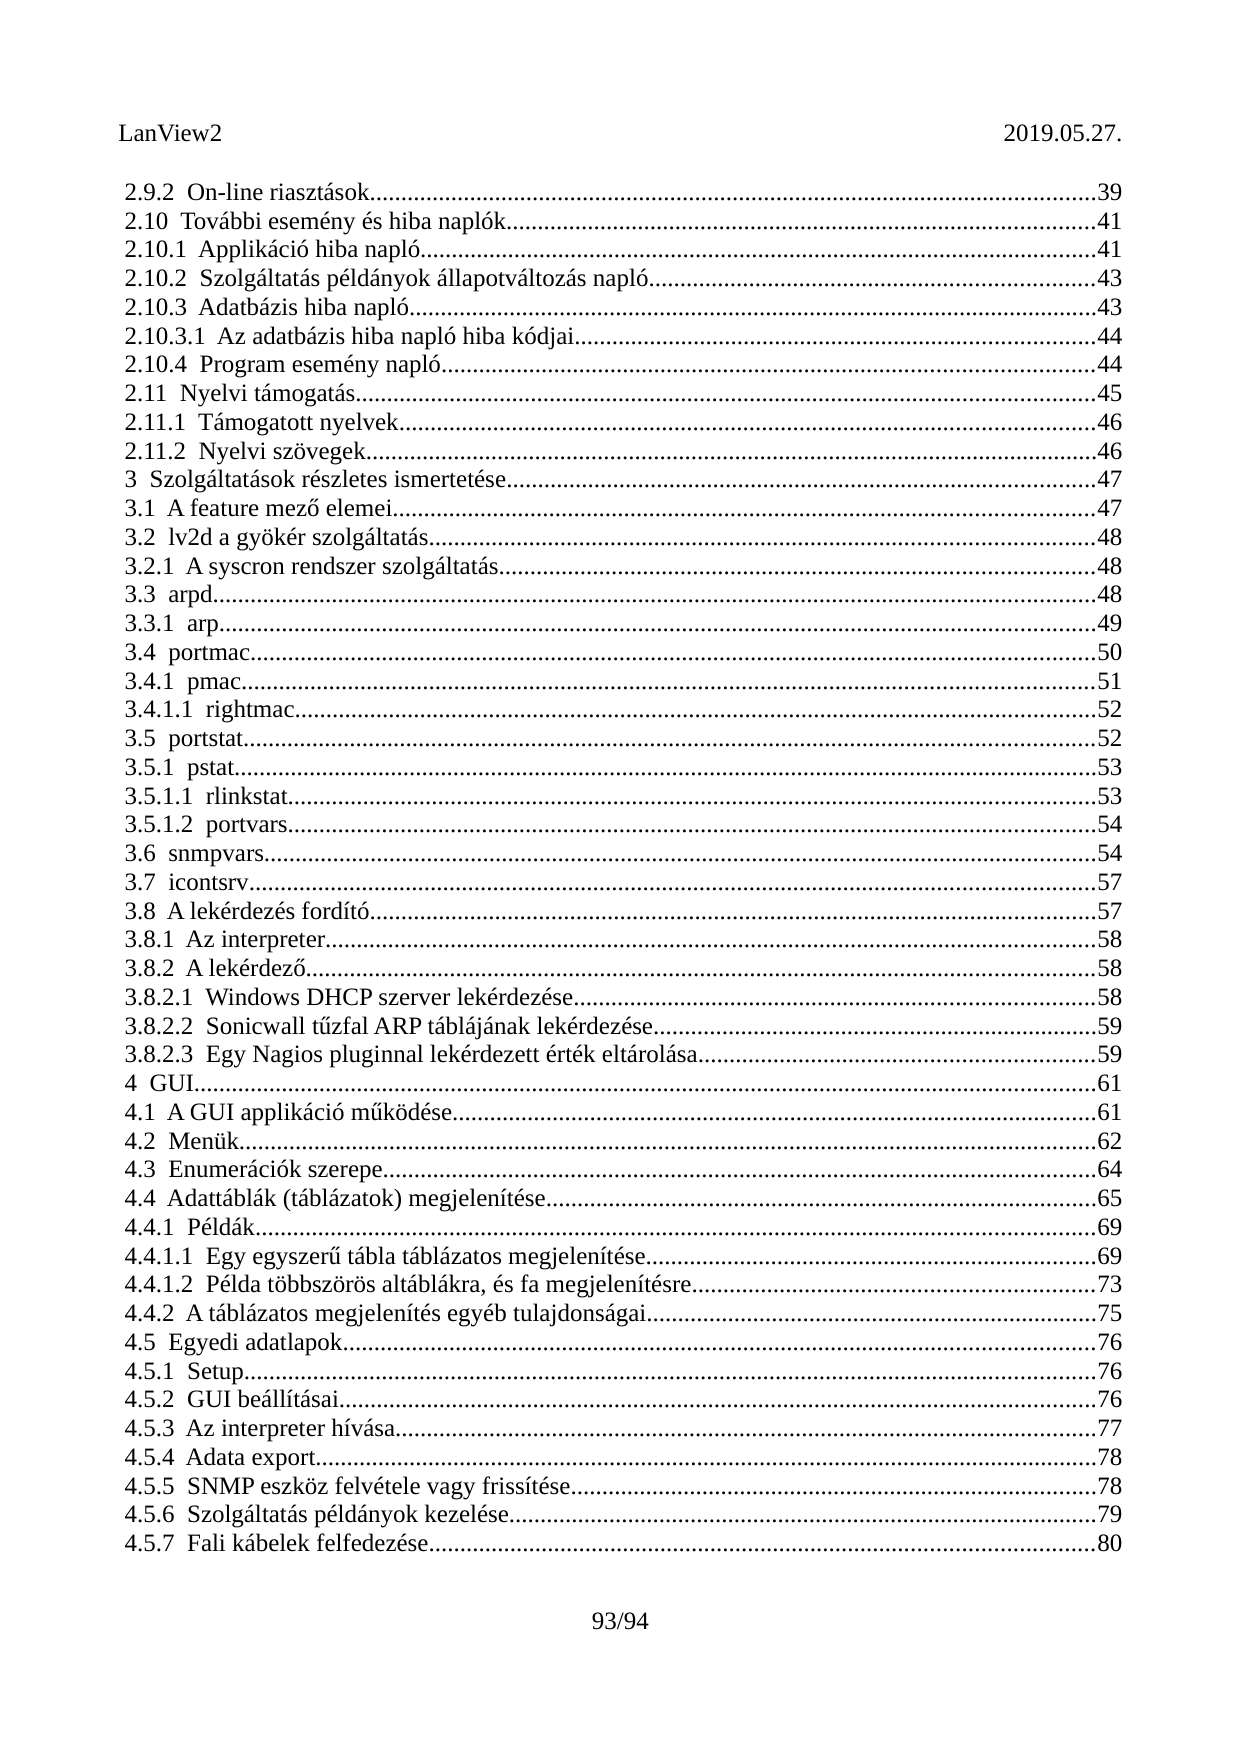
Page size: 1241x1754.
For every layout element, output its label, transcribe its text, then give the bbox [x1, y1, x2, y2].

text 2.11.1 Támogatott nyelvek 46 [118, 407, 1122, 436]
text 3.4.1 pmac 51 [118, 666, 1122, 694]
text 2.10.3.1 Az adatbázis hiba napló hiba kódjai 44 [118, 321, 1122, 349]
text 2.10 További esemény és hiba naplók 41 [118, 206, 1122, 234]
text 3.8.2.2 Sonicwall tűzfal ARP táblájának lekérdezése 59 [118, 1011, 1122, 1039]
text 2.10.3 Adatbázis hiba napló 43 [118, 292, 1122, 321]
text 4.4.1.2 Példa többszörös altáblákra, és fa megjelenítésre 73 [118, 1269, 1122, 1298]
text 4.5 Egyedi adatlapok 76 [118, 1327, 1122, 1356]
text 2.11.2 Nyelvi szövegek 46 [118, 436, 1122, 464]
text 4.1 A GUI applikáció működése 61 [118, 1097, 1122, 1126]
text 4 GUI 61 [118, 1068, 1122, 1097]
text 2.10.4 Program esemény napló 44 [118, 349, 1122, 378]
text 3.8.2.3 Egy Nagios pluginnal lekérdezett érték eltárolása 59 [118, 1039, 1122, 1068]
text 4.3 Enumerációk szerepe 64 [118, 1154, 1122, 1183]
text 4.4.1 Példák 69 [118, 1212, 1122, 1241]
text 3.5.1 pstat 53 [118, 752, 1122, 781]
text 3.3.1 arp 49 [118, 608, 1122, 637]
text 4.2 Menük 62 [118, 1126, 1122, 1154]
text 2.9.2 On-line riasztások 39 [118, 177, 1122, 206]
text 4.4.1.1 Egy egyszerű tábla táblázatos megjelenítése 69 [118, 1241, 1122, 1269]
text 3.2 lv2d a gyökér szolgáltatás 48 [118, 522, 1122, 551]
text 4.4 Adattáblák (táblázatok) megjelenítése 65 [118, 1183, 1122, 1212]
text 3.6 snmpvars 54 [118, 838, 1122, 867]
text 3.5.1.1 rlinkstat 53 [118, 781, 1122, 809]
text 3.8.2.1 Windows DHCP szerver lekérdezése 58 [118, 982, 1122, 1011]
text 3.1 A feature mező elemei 47 [118, 493, 1122, 522]
text 4.5.2 GUI beállításai 76 [118, 1384, 1122, 1413]
text 3.5.1.2 portvars 54 [118, 809, 1122, 838]
text 3.4.1.1 rightmac 52 [118, 694, 1122, 723]
text 3.8 A lekérdezés fordító 57 [118, 896, 1122, 924]
text 4.5.4 Adata export 78 [118, 1442, 1122, 1471]
text 3.2.1 A syscron rendszer szolgáltatás 48 [118, 551, 1122, 579]
text 3 Szolgáltatások részletes ismertetése 47 [118, 464, 1122, 493]
text 2.10.1 Applikáció hiba napló 41 [118, 234, 1122, 263]
text 2.11 Nyelvi támogatás 45 [118, 378, 1122, 407]
text 3.7 icontsrv 57 [118, 867, 1122, 896]
text 2.10.2 Szolgáltatás példányok állapotváltozás napló 43 [118, 263, 1122, 292]
text 3.3 arpd 48 [118, 579, 1122, 608]
text 3.8.2 A lekérdező 58 [118, 953, 1122, 982]
text 4.5.5 SNMP eszköz felvétele vagy frissítése 78 [118, 1471, 1122, 1499]
text 3.4 portmac 50 [118, 637, 1122, 666]
text 3.5 portstat 52 [118, 723, 1122, 752]
text 4.5.6 Szolgáltatás példányok kezelése 79 [118, 1499, 1122, 1528]
text 3.8.1 Az interpreter 58 [118, 924, 1122, 953]
text 4.4.2 A táblázatos megjelenítés egyéb tulajdonságai 75 [118, 1298, 1122, 1327]
text 4.5.7 Fali kábelek felfedezése 80 [118, 1528, 1122, 1557]
text 4.5.3 Az interpreter hívása 77 [118, 1413, 1122, 1442]
text 4.5.1 Setup 76 [118, 1356, 1122, 1384]
